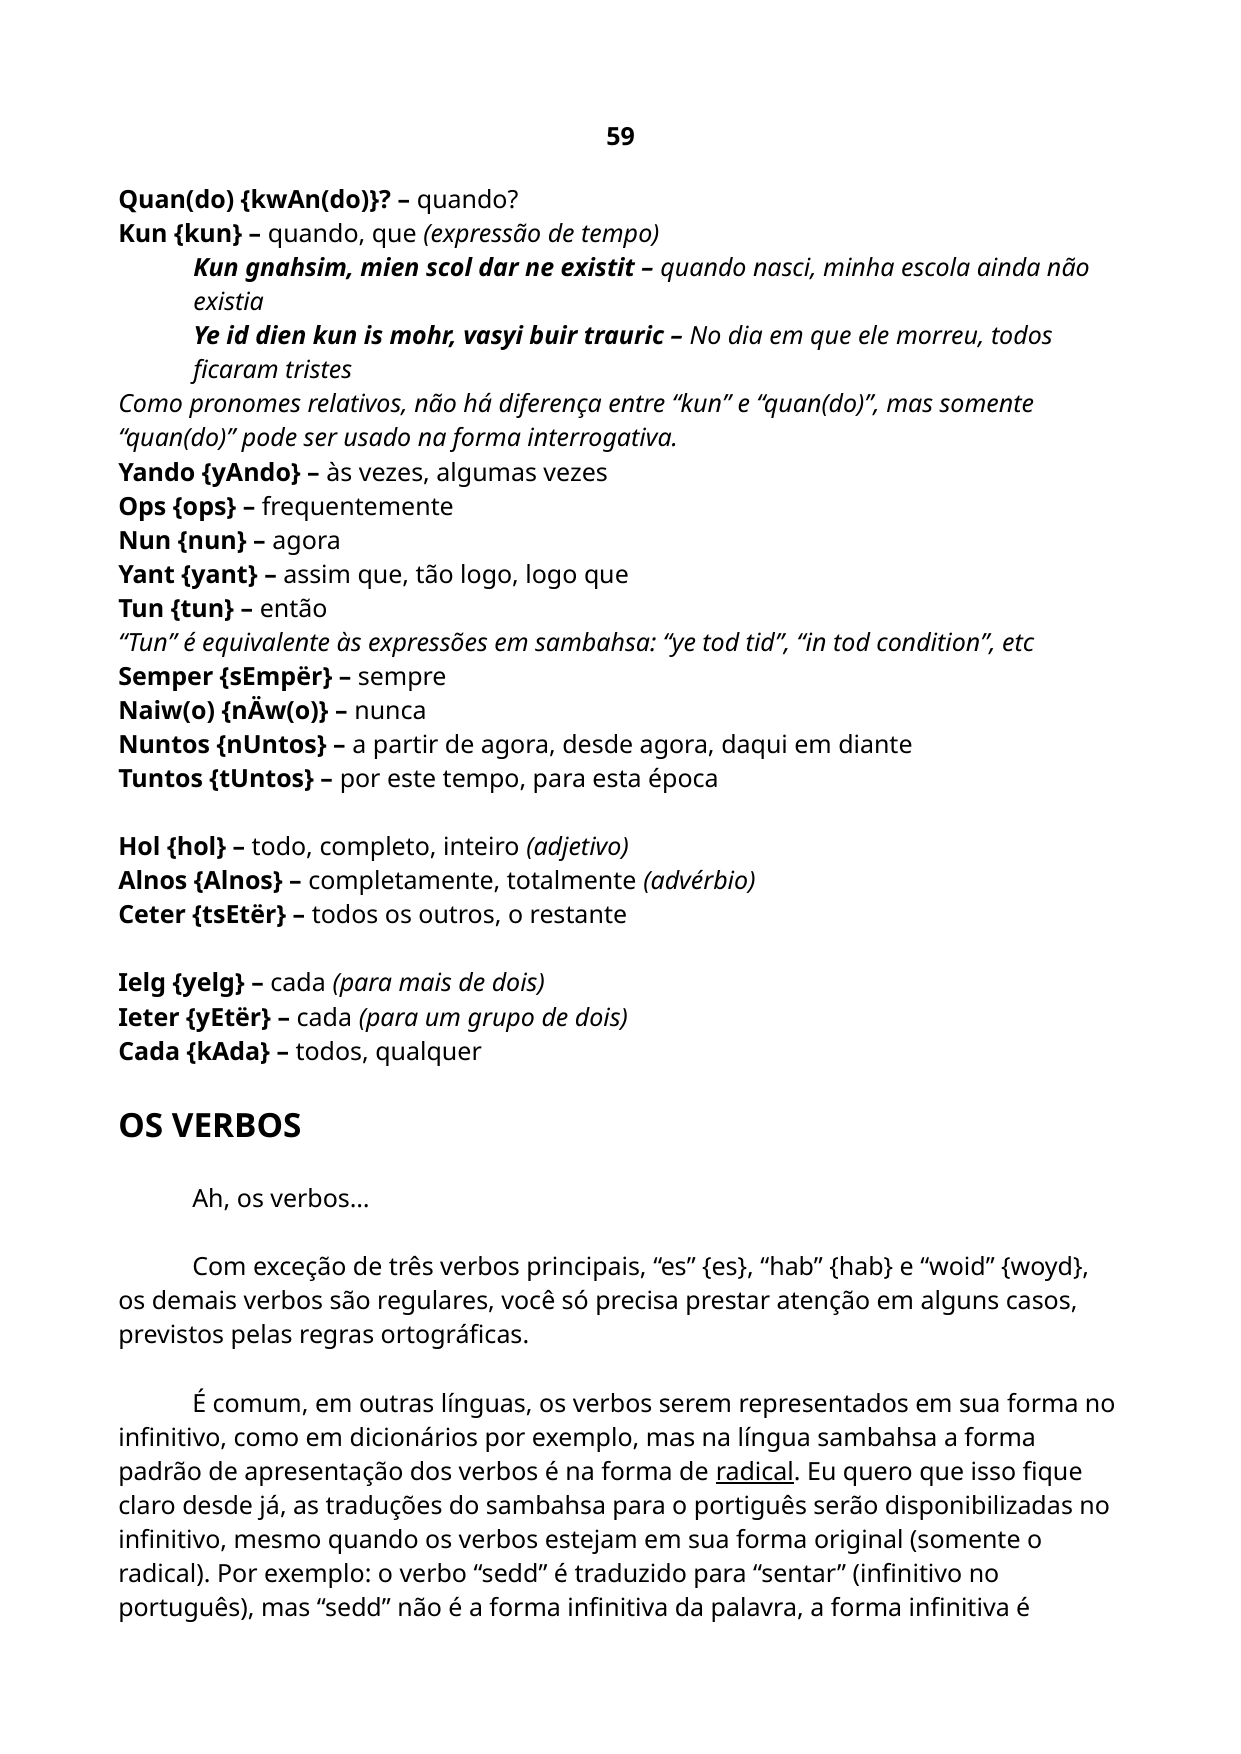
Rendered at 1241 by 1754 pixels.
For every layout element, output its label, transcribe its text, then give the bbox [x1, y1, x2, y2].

text Quan(do) {kwAn(do)}? – quando? [118, 182, 1123, 216]
text Ieter {yEtër} – cada (para um grupo de dois) [118, 999, 1123, 1033]
text Ceter {tsEtër} – todos os outros, o restante [118, 897, 1123, 931]
text Ielg {yelg} – cada (para mais de dois) [118, 965, 1123, 999]
text Ye id dien kun is mohr, vasyi buir trauric – No dia em que ele morreu, todos ficaram tristes [193, 318, 1123, 386]
text Como pronomes relativos, não há diferença entre “kun” e “quan(do)”, mas somente “quan(do)” pode ser usado na forma interrogativa. [118, 386, 1123, 454]
text Alnos {Alnos} – completamente, totalmente (advérbio) [118, 863, 1123, 897]
text Semper {sEmpër} – sempre [118, 658, 1123, 693]
text Kun gnahsim, mien scol dar ne existit – quando nasci, minha escola ainda não existia [193, 250, 1123, 318]
text Tun {tun} – então [118, 590, 1123, 624]
text Kun {kun} – quando, que (expressão de tempo) [118, 216, 1123, 250]
text Ops {ops} – frequentemente [118, 488, 1123, 522]
text Nuntos {nUntos} – a partir de agora, desde agora, daqui em diante [118, 727, 1123, 761]
text “Tun” é equivalente às expressões em sambahsa: “ye tod tid”, “in tod condition”, etc [118, 624, 1123, 658]
text Tuntos {tUntos} – por este tempo, para esta época [118, 761, 1123, 795]
text Hol {hol} – todo, completo, inteiro (adjetivo) [118, 829, 1123, 863]
text Naiw(o) {nÄw(o)} – nunca [118, 693, 1123, 727]
text Nun {nun} – agora [118, 522, 1123, 556]
text Ah, os verbos… [118, 1181, 1123, 1215]
text Com exceção de três verbos principais, “es” {es}, “hab” {hab} e “woid” {woyd}, os demais verbos são regulares, você só precisa prestar atenção em alguns casos, previstos pelas regras ortográficas. [118, 1249, 1123, 1351]
text É comum, em outras línguas, os verbos serem representados em sua forma no infinitivo, como em dicionários por exemplo, mas na língua sambahsa a forma padrão de apresentação dos verbos é na forma de radical. Eu quero que isso fique claro desde já, as traduções do sambahsa para o portiguês serão disponibilizadas no infinitivo, mesmo quando os verbos estejam em sua forma original (somente o radical). Por exemplo: o verbo “sedd” é traduzido para “sentar” (infinitivo no português), mas “sedd” não é a forma infinitiva da palavra, a forma infinitiva é [118, 1385, 1123, 1624]
text Yant {yant} – assim que, tão logo, logo que [118, 556, 1123, 590]
text Yando {yAndo} – às vezes, algumas vezes [118, 454, 1123, 488]
subtitle OS VERBOS [118, 1101, 1123, 1147]
text Cada {kAda} – todos, qualquer [118, 1033, 1123, 1067]
